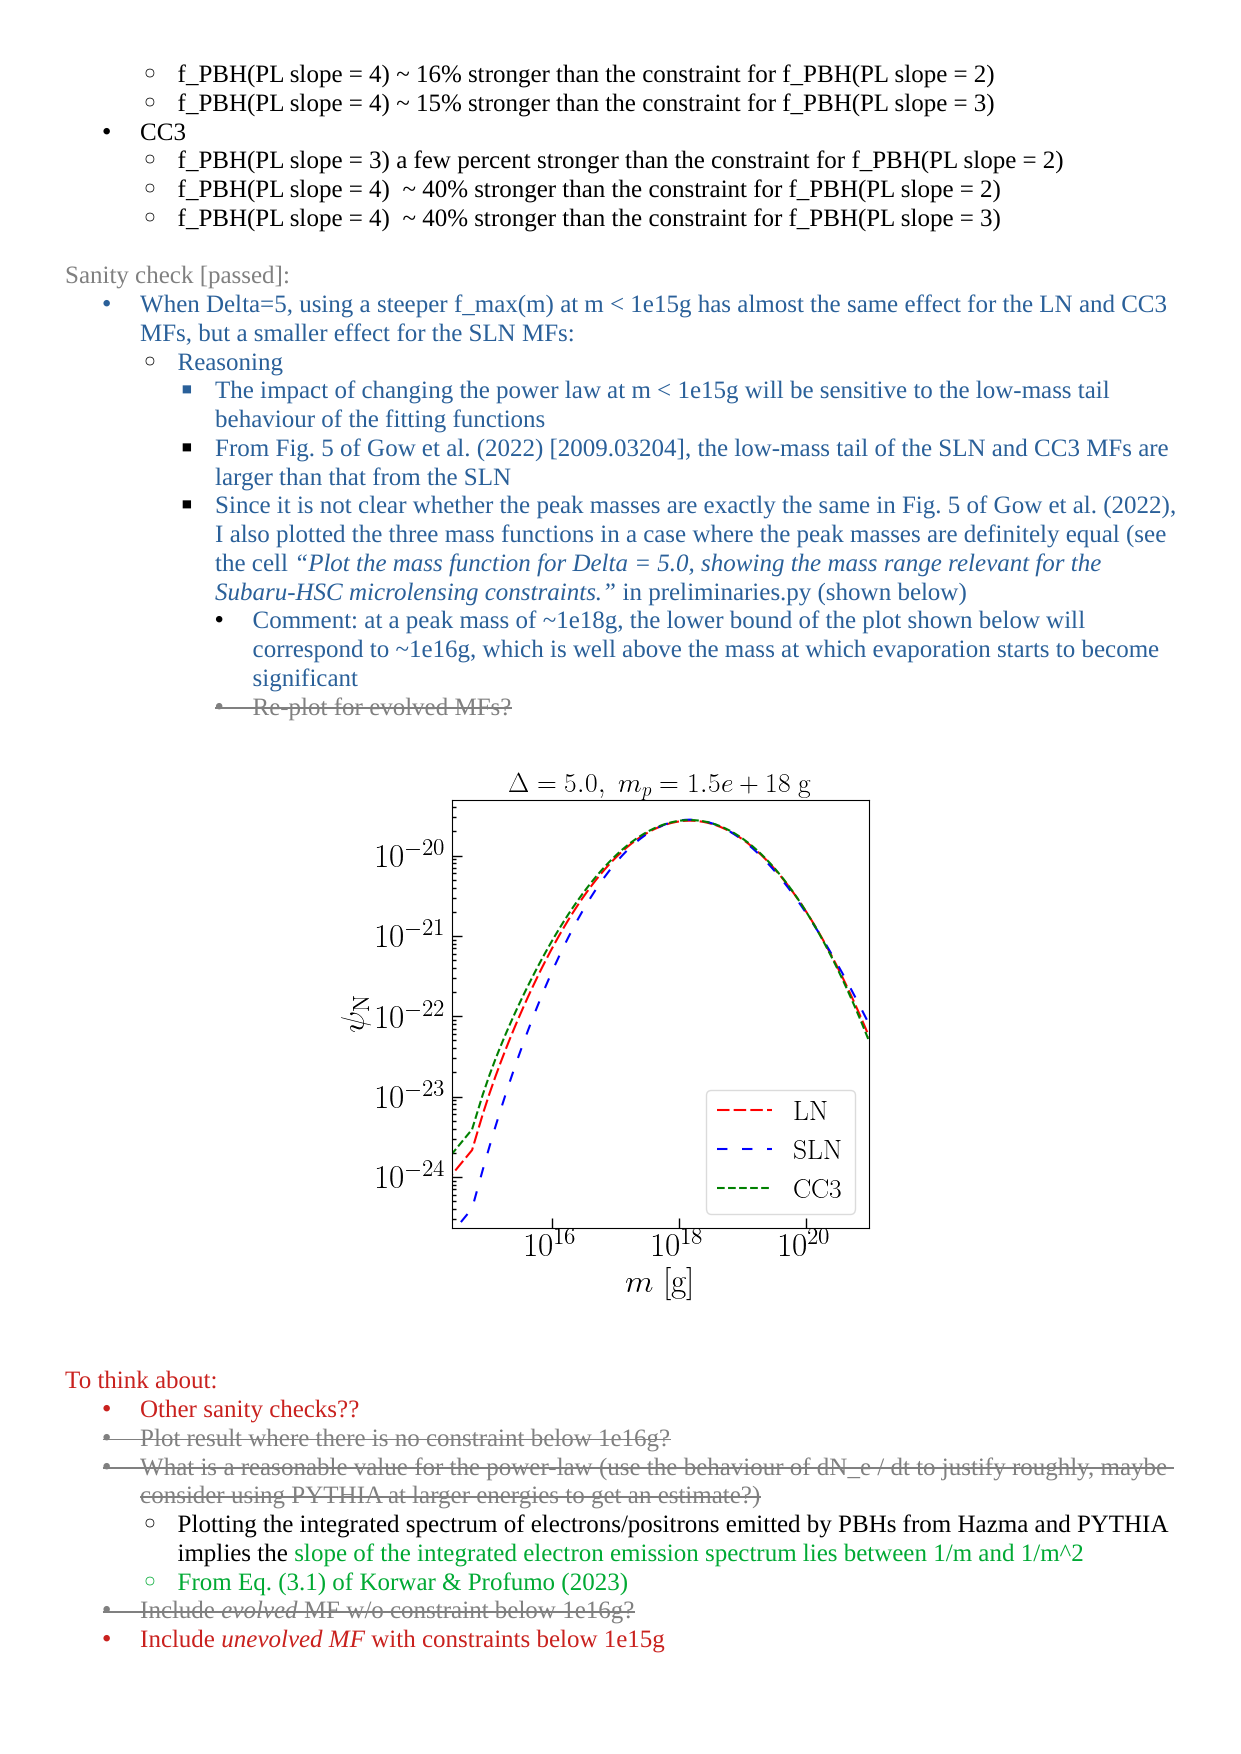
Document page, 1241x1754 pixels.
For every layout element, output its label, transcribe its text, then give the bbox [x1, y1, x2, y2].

list f_PBH(PL slope = 4) ~ 40% stronger than the constraint for f_PBH(PL slope = 2) [140, 174, 1181, 203]
list From Eq. (3.1) of Korwar & Profumo (2023) [140, 1567, 1181, 1596]
list Plot result where there is no constraint below 1e16g? [102, 1423, 1181, 1452]
list Reasoning [140, 347, 1181, 375]
picture [305, 737, 905, 1337]
list CC3 [102, 117, 1181, 145]
text Sanity check [passed]: [65, 260, 1181, 289]
list Include unevolved MF with constraints below 1e15g [102, 1624, 1181, 1653]
list The impact of changing the power law at m < 1e15g will be sensitive to the low-mass tail behaviour of the fitting functions [177, 375, 1181, 433]
text To think about: [65, 1366, 1181, 1394]
list Re-plot for evolved MFs? [215, 692, 1181, 720]
list From Fig. 5 of Gow et al. (2022) [2009.03204], the low-mass tail of the SLN and CC3 MFs are larger than that from the SLN [177, 433, 1181, 490]
list f_PBH(PL slope = 4) ~ 16% stronger than the constraint for f_PBH(PL slope = 2) [140, 59, 1181, 88]
list f_PBH(PL slope = 4) ~ 15% stronger than the constraint for f_PBH(PL slope = 3) [140, 88, 1181, 117]
list Plotting the integrated spectrum of electrons/positrons emitted by PBHs from Hazma and PYTHIA implies the slope of the integrated electron emission spectrum lies between 1/m and 1/m^2 [140, 1509, 1181, 1567]
list What is a reasonable value for the power-law (use the behaviour of dN_e / dt to justify roughly, maybe consider using PYTHIA at larger energies to get an estimate?) [102, 1452, 1181, 1509]
list Since it is not clear whether the peak masses are exactly the same in Fig. 5 of Gow et al. (2022), I also plotted the three mass functions in a case where the peak masses are definitely equal (see the cell “Plot the mass function for Delta = 5.0, showing the mass range relevant for the Subaru-HSC microlensing constraints.” in preliminaries.py (shown below) [177, 490, 1181, 605]
list Comment: at a peak mass of ~1e18g, the lower bound of the plot shown below will correspond to ~1e16g, which is well above the mass at which evaporation starts to become significant [215, 605, 1181, 692]
list Other sanity checks?? [102, 1394, 1181, 1423]
list f_PBH(PL slope = 3) a few percent stronger than the constraint for f_PBH(PL slope = 2) [140, 145, 1181, 174]
list f_PBH(PL slope = 4) ~ 40% stronger than the constraint for f_PBH(PL slope = 3) [140, 203, 1181, 232]
list When Delta=5, using a steeper f_max(m) at m < 1e15g has almost the same effect for the LN and CC3 MFs, but a smaller effect for the SLN MFs: [102, 289, 1181, 347]
list Include evolved MF w/o constraint below 1e16g? [102, 1596, 1181, 1624]
